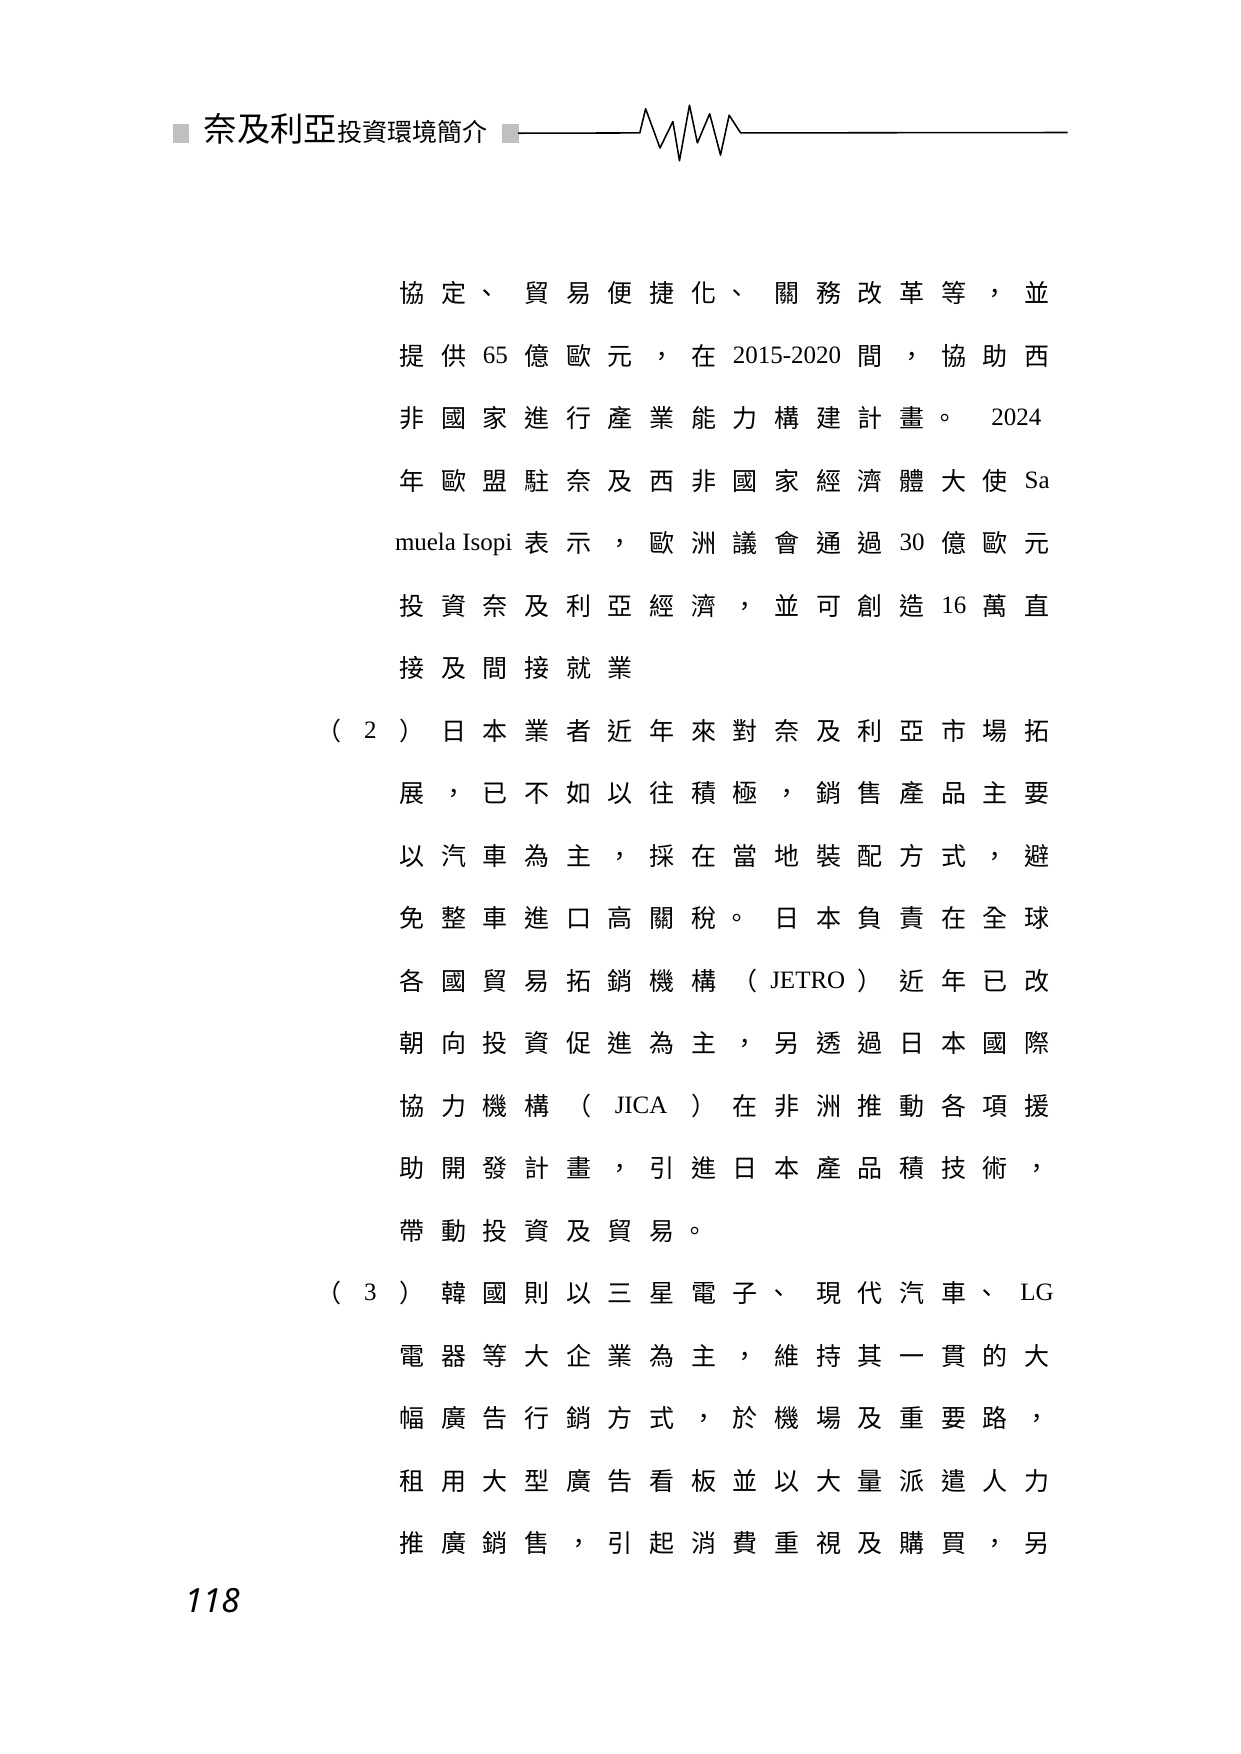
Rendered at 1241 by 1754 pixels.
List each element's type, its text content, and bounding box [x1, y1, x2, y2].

text （3）韓國則以三星電子、現代汽車、LG電器等大企業為主，維持其一貫的大幅廣告行銷方式，於機場及重要路，租用大型廣告看板並以大量派遣人力推廣銷售，引起消費重視及購買，另 [306, 1250, 1058, 1563]
text （2）日本業者近年來對奈及利亞市場拓展，已不如以往積極，銷售產品主要以汽車為主，採在當地裝配方式，避免整車進口高關稅。日本負責在全球各國貿易拓銷機構（JETRO）近年已改朝向投資促進為主，另透過日本國際協力機構（JICA）在非洲推動各項援助開發計畫，引進日本產品積技術，帶動投資及貿易。 [306, 688, 1058, 1250]
text 協定、貿易便捷化、關務改革等，並提供65億歐元，在2015-2020間，協助西非國家進行產業能力構建計畫。2024年歐盟駐奈及西非國家經濟體大使Samuela Isopi表示，歐洲議會通過30億歐元投資奈及利亞經濟，並可創造16萬直接及間接就業 [367, 250, 1058, 688]
